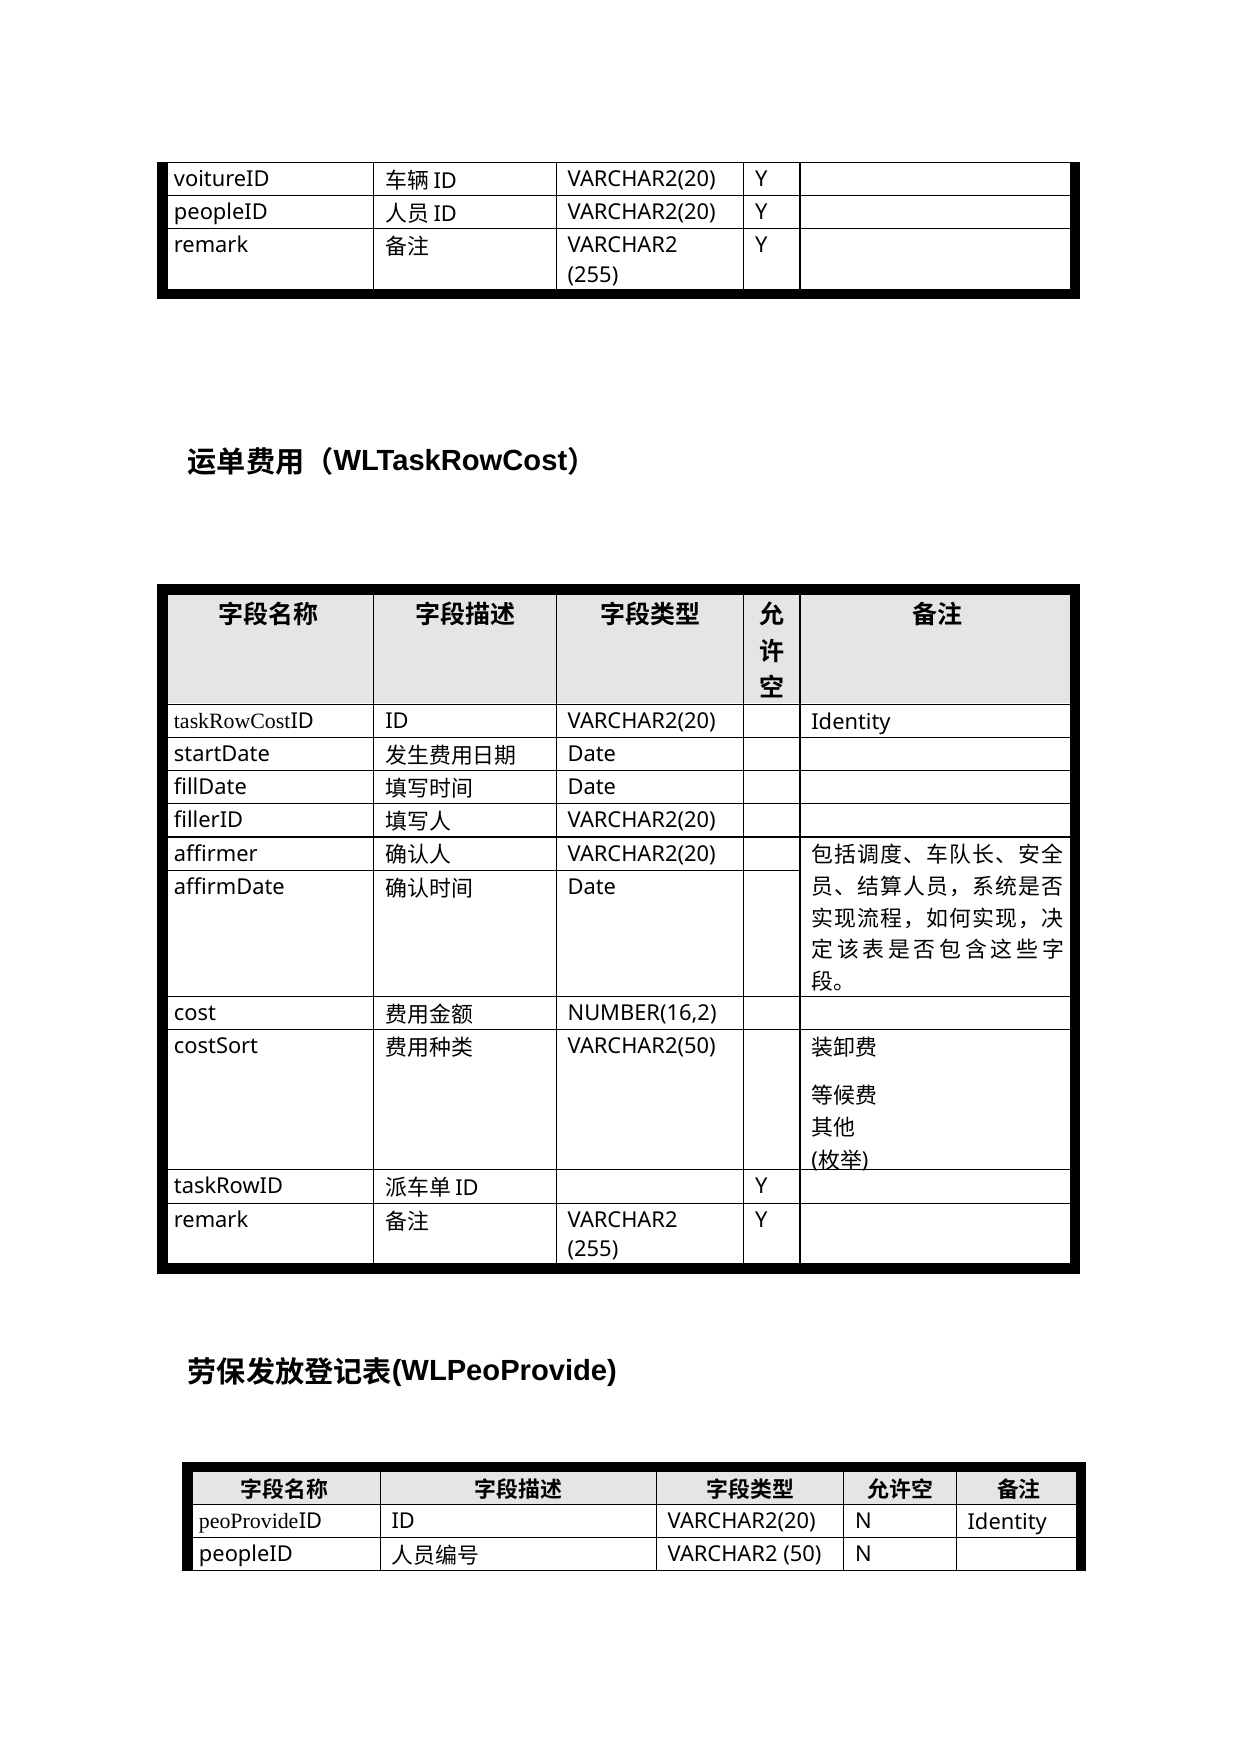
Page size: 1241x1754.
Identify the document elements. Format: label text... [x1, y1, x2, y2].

table_cell VARCHAR2 (255) [557, 229, 743, 289]
table_cell N [844, 1505, 956, 1537]
table_cell NUMBER(16,2) [557, 997, 743, 1029]
table_cell taskRowID [168, 1170, 373, 1203]
table_cell 派车单ID [374, 1170, 556, 1203]
table_cell Date [557, 871, 743, 996]
table_cell Date [557, 738, 743, 770]
table_header [744, 838, 799, 870]
table_cell [801, 229, 1070, 289]
table_cell 填写人 [374, 804, 556, 836]
table_cell [801, 1170, 1070, 1203]
table_cell Y [744, 196, 799, 228]
table_cell 车辆ID [374, 163, 556, 195]
table_header 备注 [801, 595, 1070, 703]
table_cell costSort [168, 1030, 373, 1169]
table_header 备注 [957, 1472, 1076, 1504]
table_cell peopleID [193, 1538, 380, 1570]
table_cell VARCHAR2(20) [557, 804, 743, 836]
table_header VARCHAR2(20) [557, 838, 743, 870]
table_cell 装卸费 等候费 其他 (枚举) [801, 1030, 1070, 1169]
table_cell Y [744, 1204, 799, 1263]
table_cell voitureID [168, 163, 373, 195]
table_cell 费用金额 [374, 997, 556, 1029]
table_cell 费用种类 [374, 1030, 556, 1169]
subtitle 劳保发放登记表(WLPeoProvide) [187, 1332, 1053, 1397]
table_cell VARCHAR2(50) [557, 1030, 743, 1169]
table_header 字段名称 [193, 1472, 380, 1504]
table_cell [801, 804, 1070, 836]
table_header 字段类型 [657, 1472, 843, 1504]
table_cell VARCHAR2 (255) [557, 1204, 743, 1263]
table_cell ID [374, 705, 556, 737]
table_cell affirmDate [168, 871, 373, 996]
table_cell N [844, 1538, 956, 1570]
table_cell VARCHAR2(20) [557, 163, 743, 195]
table_cell [801, 1204, 1070, 1263]
table_cell 填写时间 [374, 771, 556, 803]
table_cell cost [168, 997, 373, 1029]
table_header 确认人 [374, 838, 556, 870]
table_cell 人员ID [374, 196, 556, 228]
table_cell Date [557, 771, 743, 803]
table_cell [744, 771, 799, 803]
table_cell [744, 997, 799, 1029]
table_cell [801, 997, 1070, 1029]
table_cell peoProvideID [193, 1505, 380, 1537]
table_cell [801, 196, 1070, 228]
table_cell fillerID [168, 804, 373, 836]
table_cell VARCHAR2(20) [657, 1505, 843, 1537]
table_header 字段名称 [168, 595, 373, 703]
table_cell [801, 738, 1070, 770]
table_cell Identity [957, 1505, 1076, 1537]
table_cell 发生费用日期 [374, 738, 556, 770]
table_cell Y [744, 163, 799, 195]
table_cell VARCHAR2 (50) [657, 1538, 843, 1570]
table_cell ID [381, 1505, 656, 1537]
table_cell [744, 804, 799, 836]
table_header 允许空 [744, 595, 799, 703]
table_cell Identity [801, 705, 1070, 737]
table_cell VARCHAR2(20) [557, 705, 743, 737]
table_cell peopleID [168, 196, 373, 228]
table_cell [957, 1538, 1076, 1570]
table_cell remark [168, 1204, 373, 1263]
table_cell 备注 [374, 229, 556, 289]
table_cell Y [744, 229, 799, 289]
table_cell 确认时间 [374, 871, 556, 996]
table_cell 备注 [374, 1204, 556, 1263]
table_cell VARCHAR2(20) [557, 196, 743, 228]
table_cell [744, 871, 799, 996]
table_cell remark [168, 229, 373, 289]
table_header 字段描述 [381, 1472, 656, 1504]
subtitle 运单费用（WLTaskRowCost） [187, 422, 1053, 487]
table_cell taskRowCostID [168, 705, 373, 737]
table_header affirmer [168, 838, 373, 870]
table_cell [744, 738, 799, 770]
table_cell [801, 163, 1070, 195]
table_header 允许空 [844, 1472, 956, 1504]
table_cell 包括调度、车队长、安全员、结算人员，系统是否实现流程，如何实现，决定该表是否包含这些字段。 [801, 838, 1070, 996]
table_cell startDate [168, 738, 373, 770]
table_header 字段类型 [557, 595, 743, 703]
table_cell [744, 1030, 799, 1169]
table_cell [801, 771, 1070, 803]
table_cell Y [744, 1170, 799, 1203]
table_header 字段描述 [374, 595, 556, 703]
table_cell [744, 705, 799, 737]
table_cell fillDate [168, 771, 373, 803]
table_cell 人员编号 [381, 1538, 656, 1570]
table_cell [557, 1170, 743, 1203]
